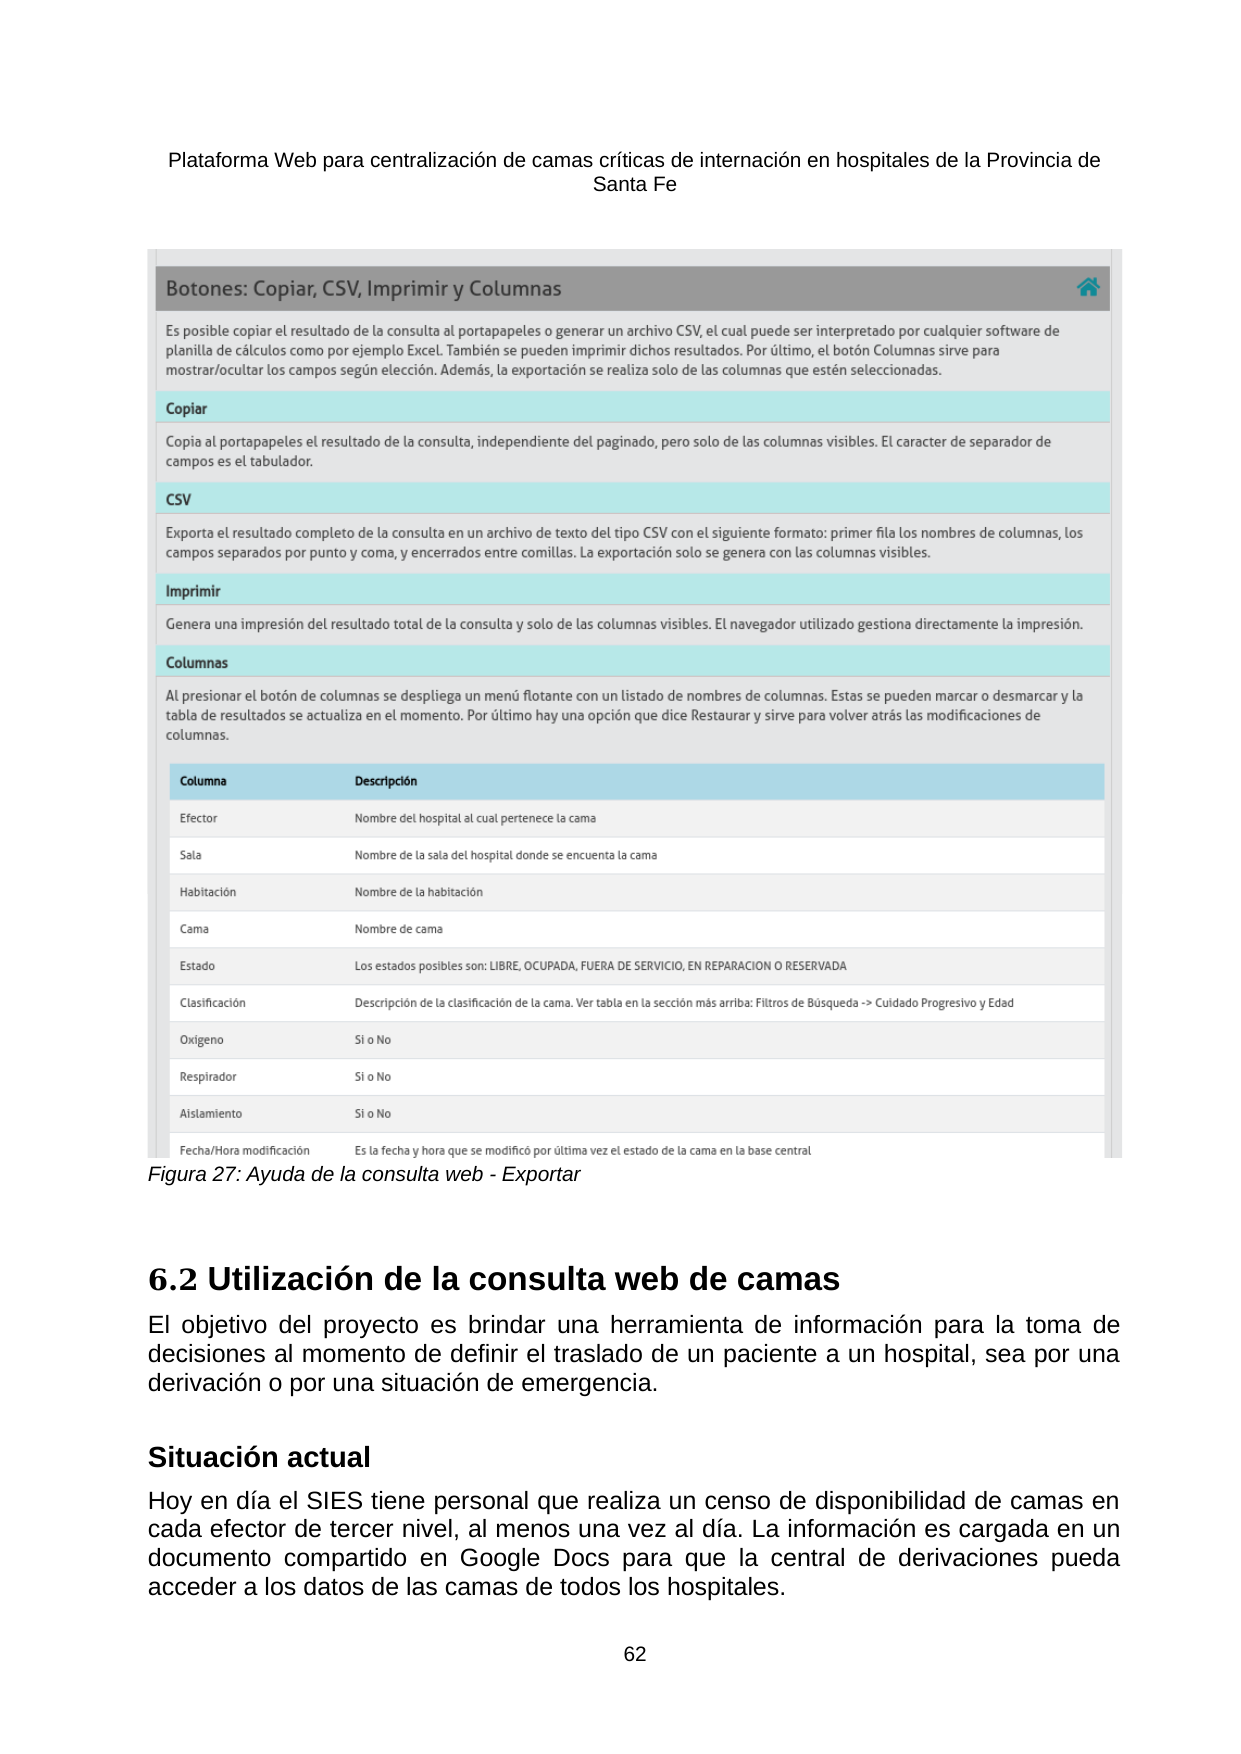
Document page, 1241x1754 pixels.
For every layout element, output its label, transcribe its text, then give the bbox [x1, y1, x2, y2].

subtitle 6.2 Utilización de la consulta web de camas [148, 1259, 1122, 1297]
text El objetivo del proyecto es brindar una herramienta de información para la toma de decisiones al momento de definir el traslado de un paciente a un hospital, sea por una derivación o por una situación de emergencia. [148, 1310, 1122, 1396]
text Hoy en día el SIES tiene personal que realiza un censo de disponibilidad de camas en cada efector de tercer nivel, al menos una vez al día. La información es cargada en un documento compartido en Google Docs para que la central de derivaciones pueda acceder a los datos de las camas de todos los hospitales. [148, 1486, 1122, 1601]
picture [147, 249, 1123, 1158]
subtitle Situación actual [148, 1439, 1122, 1473]
text Figura 27: Ayuda de la consulta web - Exportar [148, 1158, 1122, 1186]
